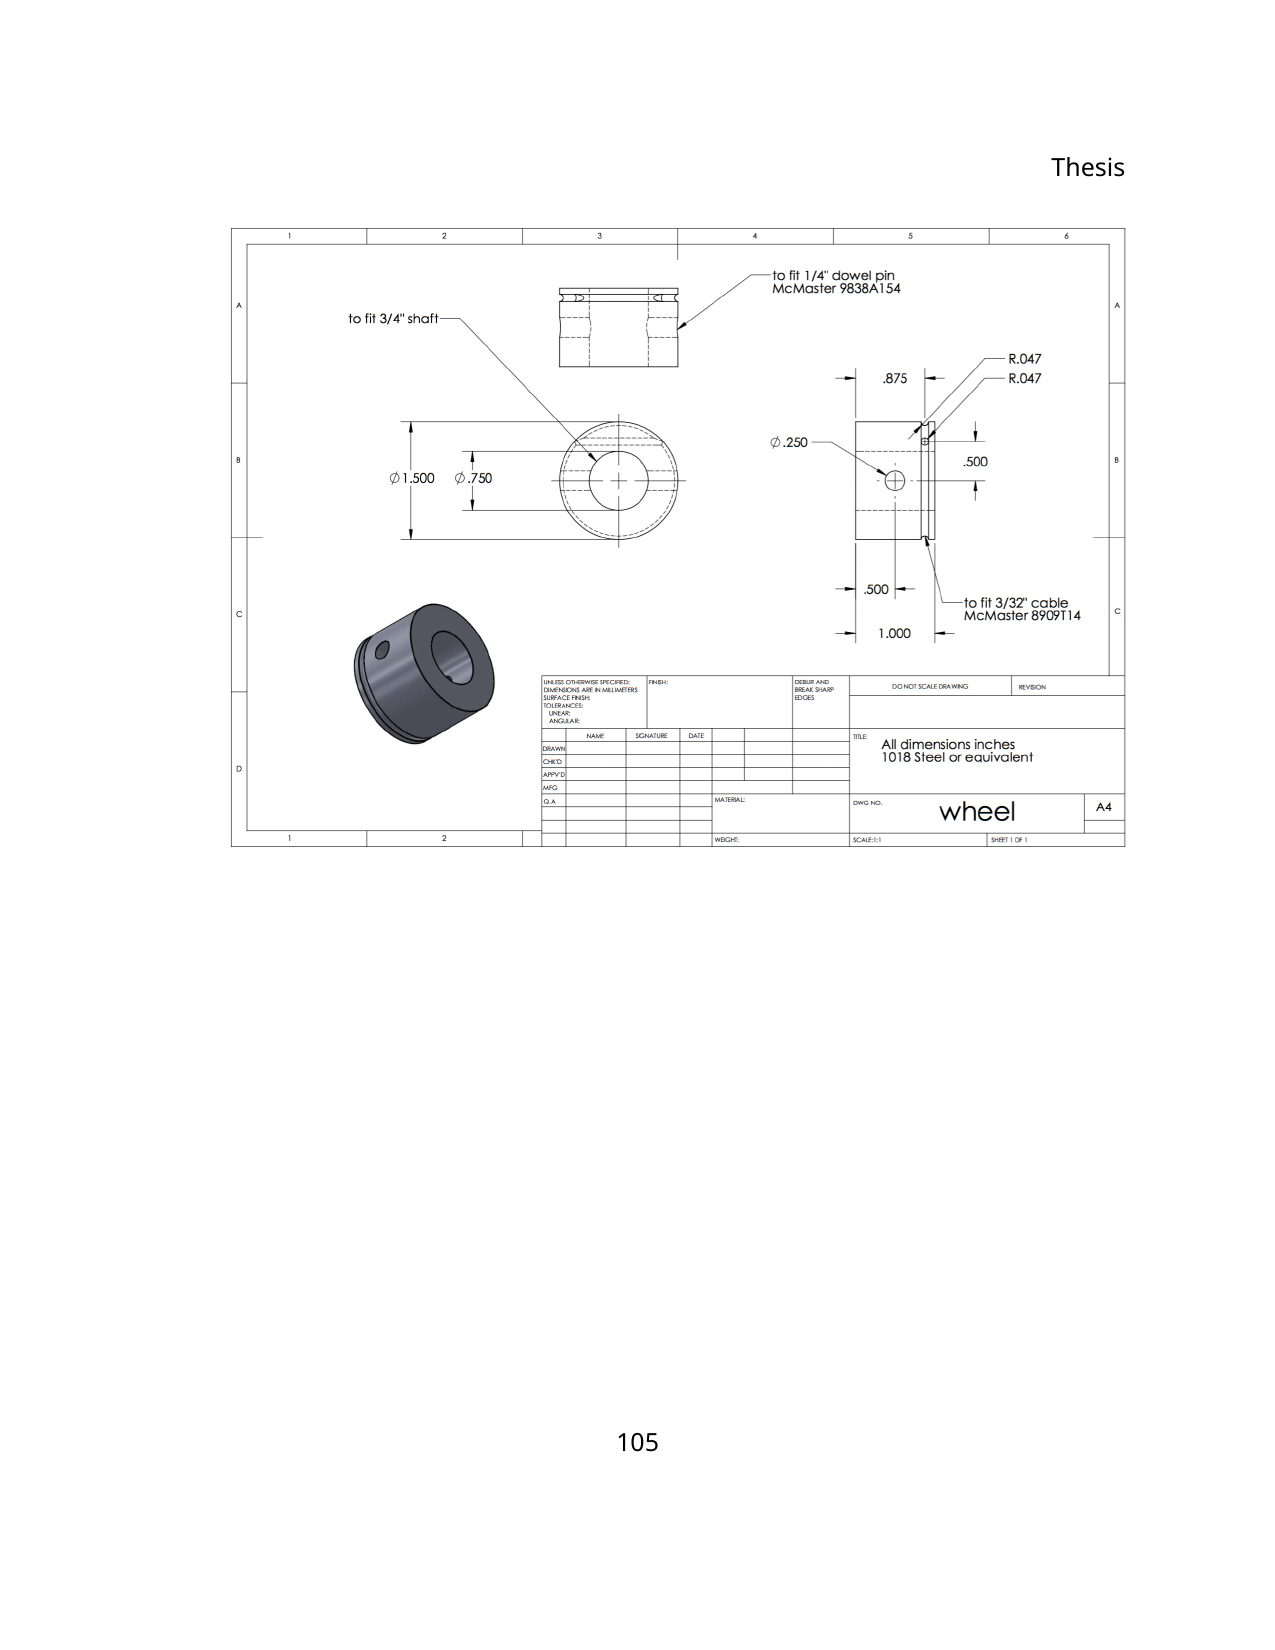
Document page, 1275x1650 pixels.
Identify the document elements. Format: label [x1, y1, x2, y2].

picture [225, 225, 1129, 852]
